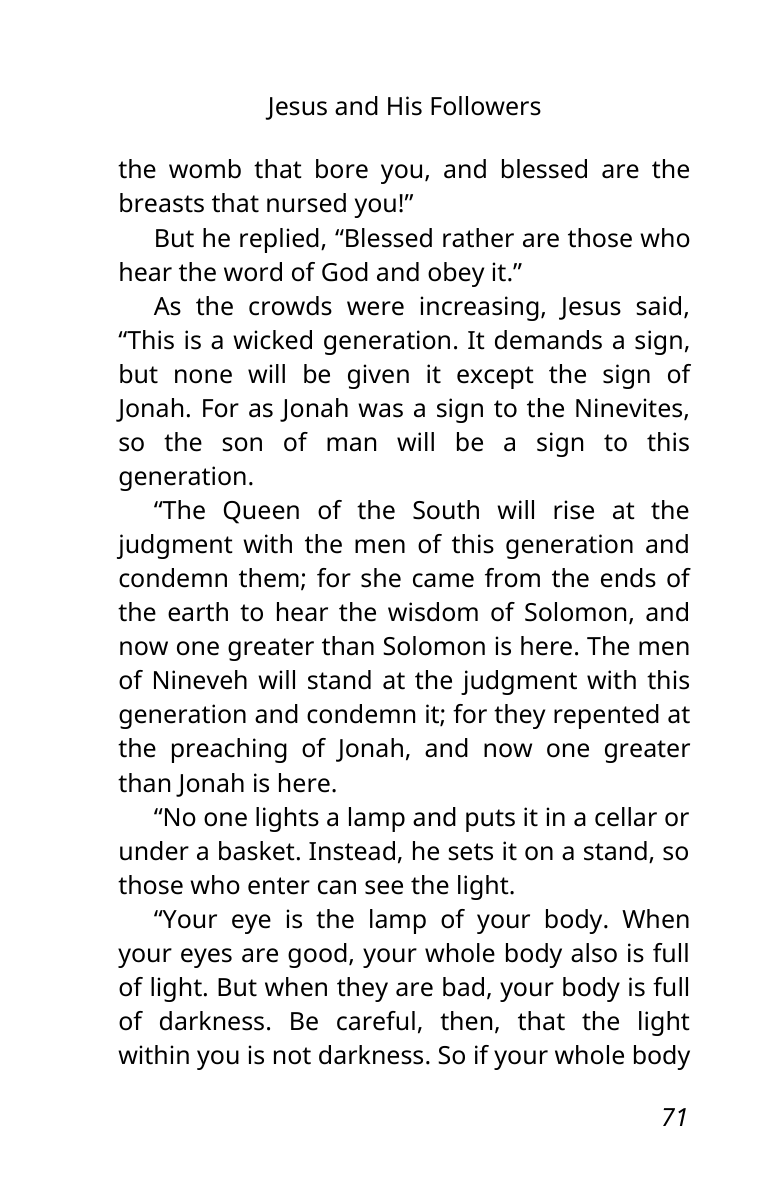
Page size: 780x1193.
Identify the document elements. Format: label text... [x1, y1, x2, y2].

text “No one lights a lamp and puts it in a cellar or under a basket. Instead, he sets it on a stand, so those who enter can see the light. [118, 799, 691, 901]
text the womb that bore you, and blessed are the breasts that nursed you!” [118, 152, 691, 220]
text But he replied, “Blessed rather are those who hear the word of God and obey it.” [118, 220, 691, 288]
text “The Queen of the South will rise at the judgment with the men of this generation and condemn them; for she came from the ends of the earth to hear the wisdom of Solomon, and now one greater than Solomon is here. The men of Nineveh will stand at the judgment with this generation and condemn it; for they repented at the preaching of Jonah, and now one greater than Jonah is here. [118, 493, 691, 799]
text As the crowds were increasing, Jesus said, “This is a wicked generation. It demands a sign, but none will be given it except the sign of Jonah. For as Jonah was a sign to the Ninevites, so the son of man will be a sign to this generation. [118, 288, 691, 493]
text “Your eye is the lamp of your body. When your eyes are good, your whole body also is full of light. But when they are bad, your body is full of darkness. Be careful, then, that the light within you is not darkness. So if your whole body [118, 901, 691, 1072]
